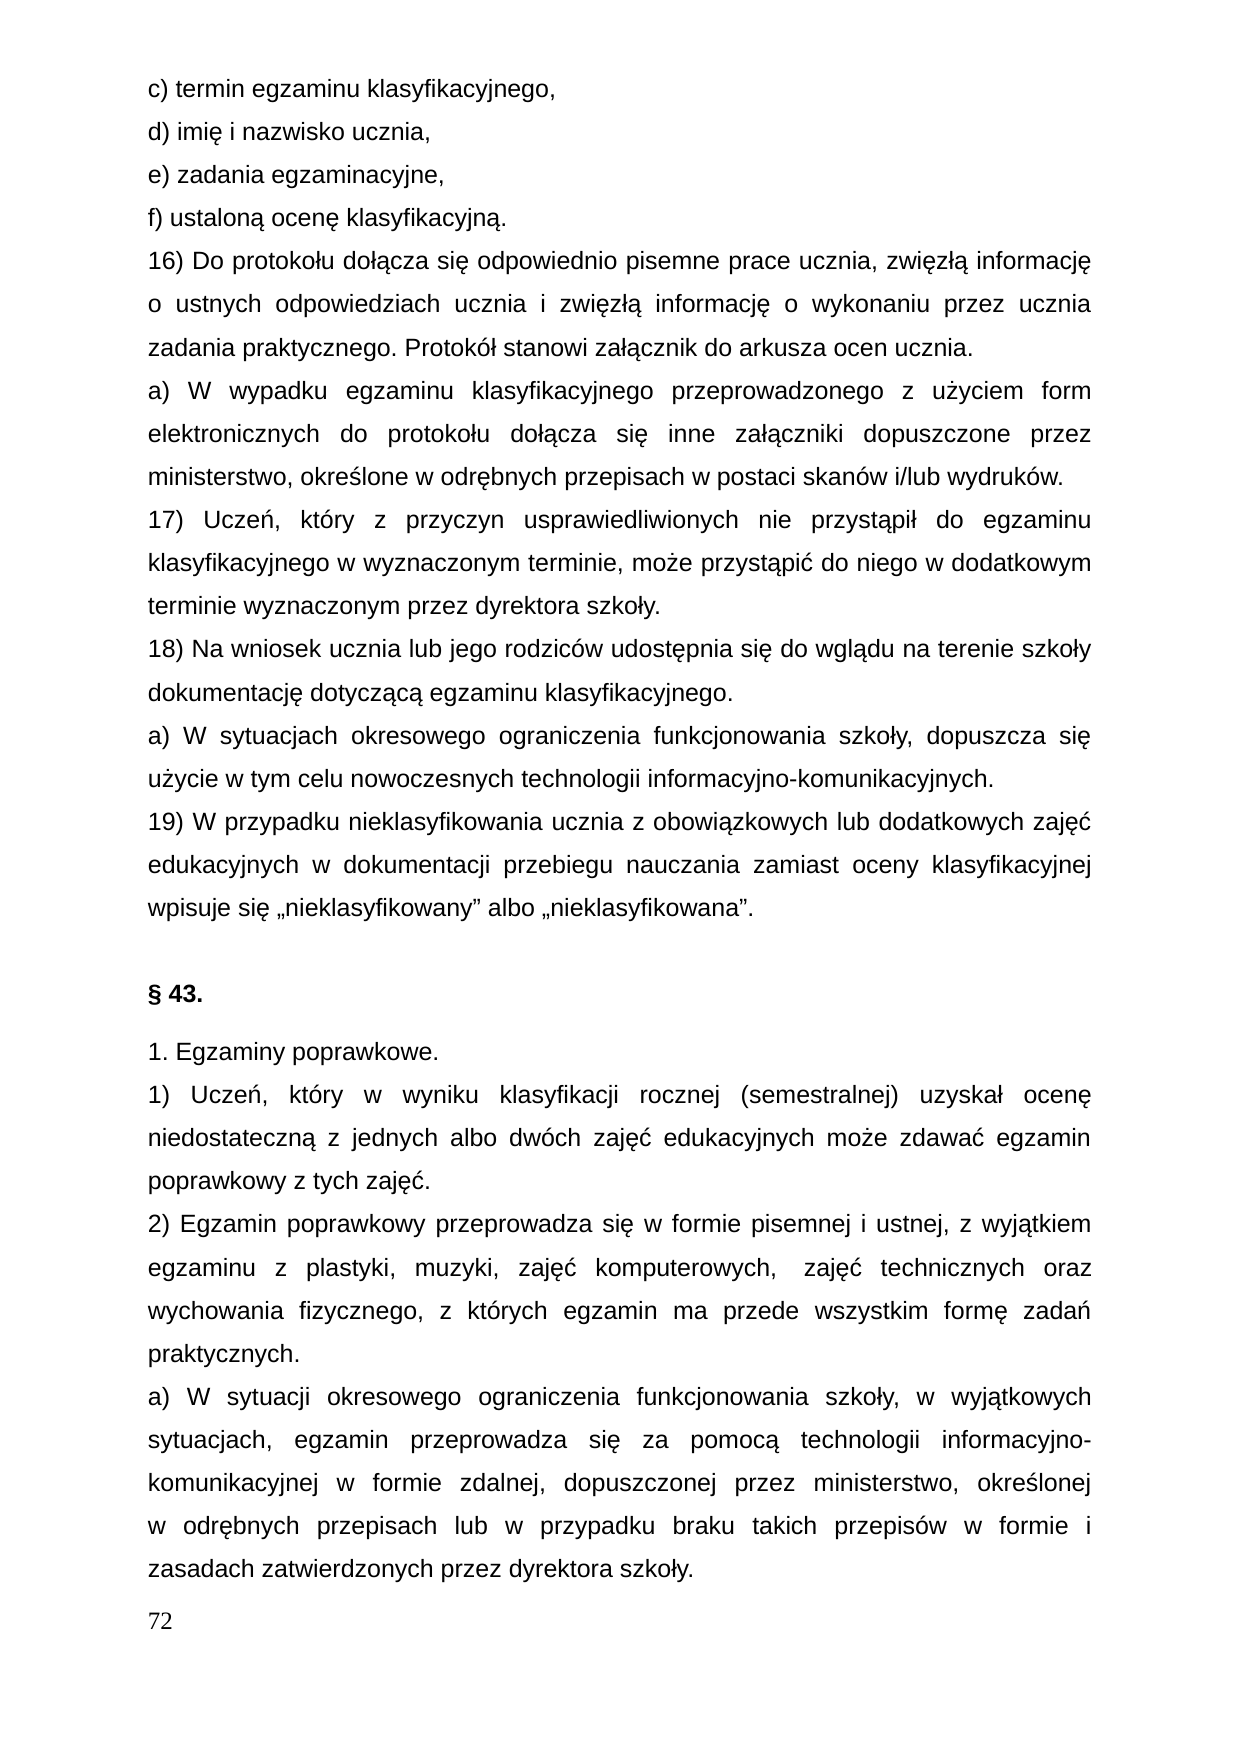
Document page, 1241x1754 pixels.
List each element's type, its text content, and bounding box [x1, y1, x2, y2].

text e) zadania egzaminacyjne, [148, 160, 1093, 189]
text a) W sytuacji okresowego ograniczenia funkcjonowania szkoły, w wyjątkowych sytuacjach, egzamin przeprowadza się za pomocą technologii informacyjno-komunikacyjnej w formie zdalnej, dopuszczonej przez ministerstwo, określonej w odrębnych przepisach lub w przypadku braku takich przepisów w formie i zasadach zatwierdzonych przez dyrektora szkoły. [148, 1382, 1093, 1583]
text 2) Egzamin poprawkowy przeprowadza się w formie pisemnej i ustnej, z wyjątkiem egzaminu z plastyki, muzyki, zajęć komputerowych, zajęć technicznych oraz wychowania fizycznego, z których egzamin ma przede wszystkim formę zadań praktycznych. [148, 1209, 1093, 1367]
text 18) Na wniosek ucznia lub jego rodziców udostępnia się do wglądu na terenie szkoły dokumentację dotyczącą egzaminu klasyfikacyjnego. [148, 634, 1093, 706]
text 19) W przypadku nieklasyfikowania ucznia z obowiązkowych lub dodatkowych zajęć edukacyjnych w dokumentacji przebiegu nauczania zamiast oceny klasyfikacyjnej wpisuje się „nieklasyfikowany” albo „nieklasyfikowana”. [148, 807, 1093, 922]
text f) ustaloną ocenę klasyfikacyjną. [148, 203, 1093, 232]
text d) imię i nazwisko ucznia, [148, 117, 1093, 146]
text c) termin egzaminu klasyfikacyjnego, [148, 74, 1093, 102]
text 17) Uczeń, który z przyczyn usprawiedliwionych nie przystąpił do egzaminu klasyfikacyjnego w wyznaczonym terminie, może przystąpić do niego w dodatkowym terminie wyznaczonym przez dyrektora szkoły. [148, 505, 1093, 620]
text § 43. [148, 979, 1093, 1008]
text a) W sytuacjach okresowego ograniczenia funkcjonowania szkoły, dopuszcza się użycie w tym celu nowoczesnych technologii informacyjno-komunikacyjnych. [148, 721, 1093, 792]
text 16) Do protokołu dołącza się odpowiednio pisemne prace ucznia, zwięzłą informację o ustnych odpowiedziach ucznia i zwięzłą informację o wykonaniu przez ucznia zadania praktycznego. Protokół stanowi załącznik do arkusza ocen ucznia. [148, 246, 1093, 361]
text a) W wypadku egzaminu klasyfikacyjnego przeprowadzonego z użyciem form elektronicznych do protokołu dołącza się inne załączniki dopuszczone przez ministerstwo, określone w odrębnych przepisach w postaci skanów i/lub wydruków. [148, 376, 1093, 491]
text 1. Egzaminy poprawkowe. [148, 1037, 1093, 1066]
text 1) Uczeń, który w wyniku klasyfikacji rocznej (semestralnej) uzyskał ocenę niedostateczną z jednych albo dwóch zajęć edukacyjnych może zdawać egzamin poprawkowy z tych zajęć. [148, 1080, 1093, 1195]
